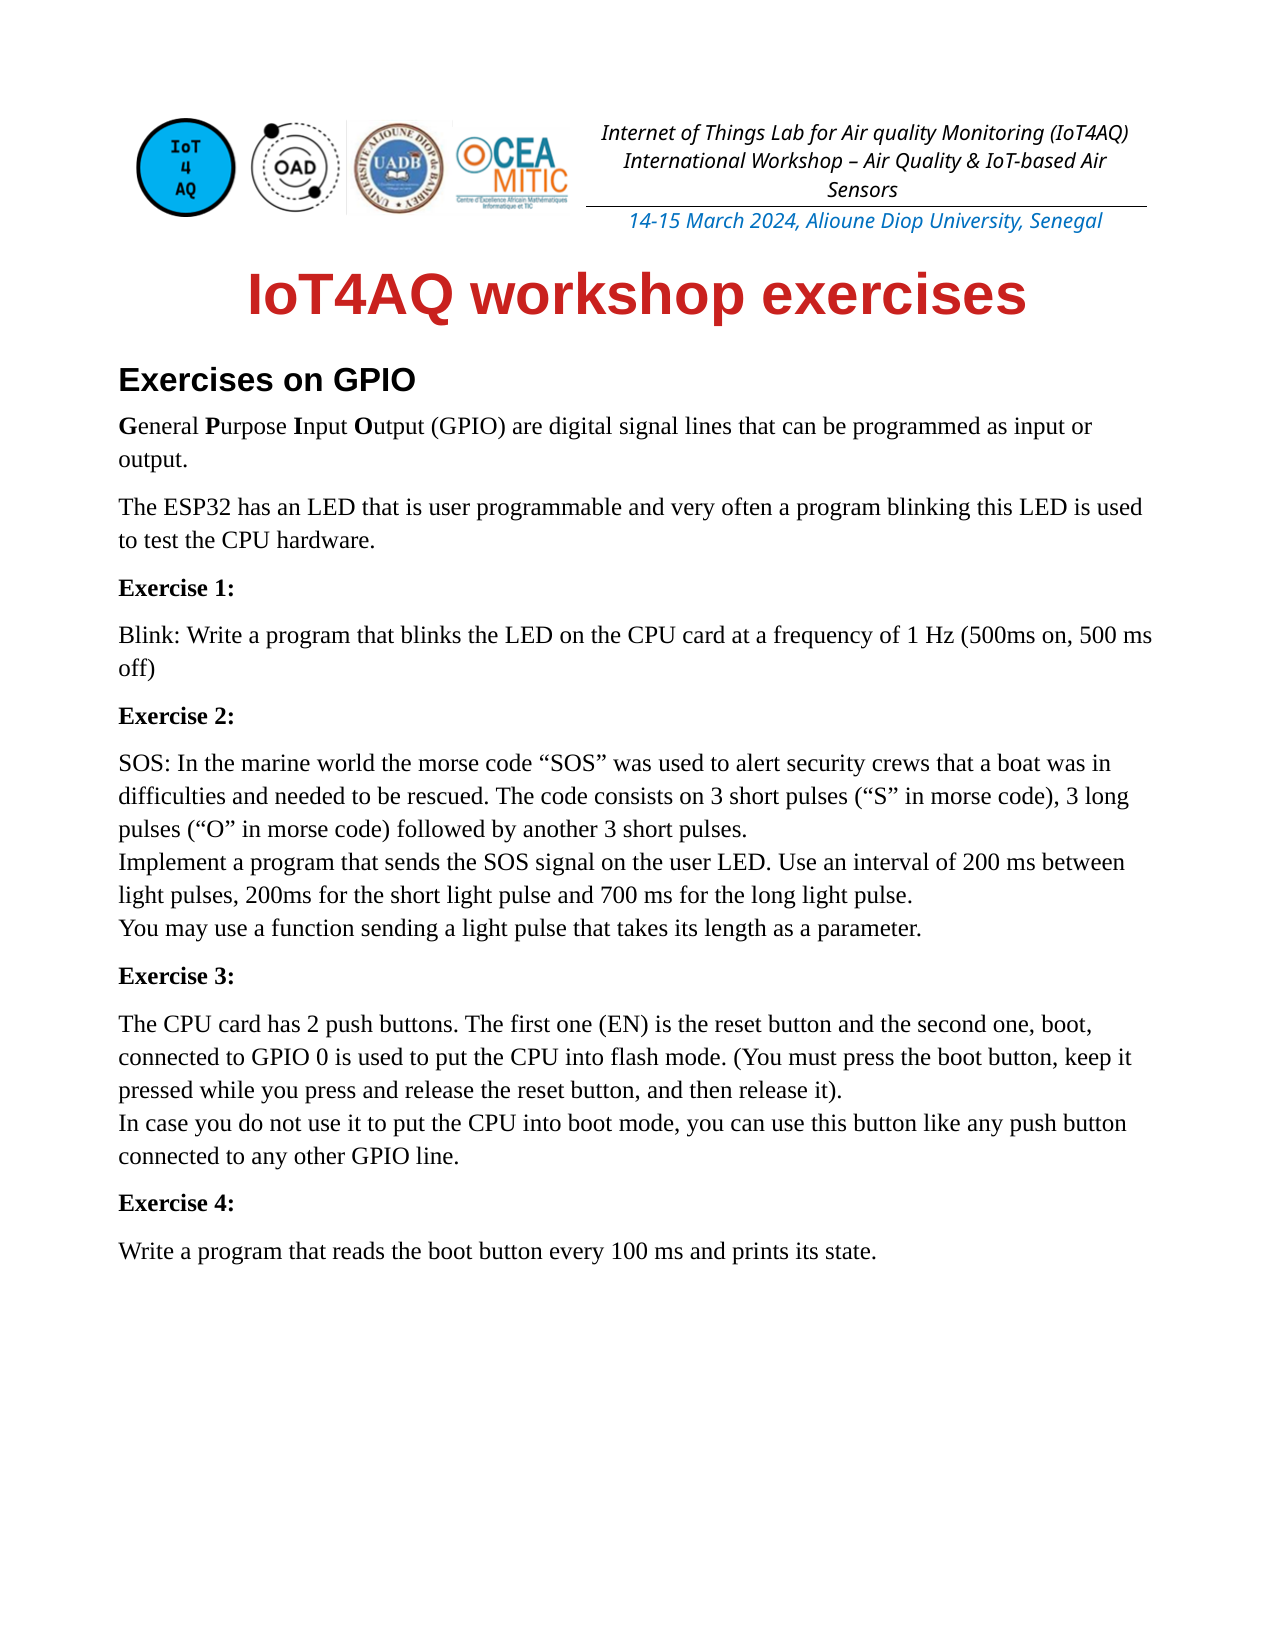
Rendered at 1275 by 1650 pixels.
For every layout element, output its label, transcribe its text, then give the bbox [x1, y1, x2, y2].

title IoT4AQ workshop exercises [118, 260, 1157, 327]
text SOS: In the marine world the morse code “SOS” was used to alert security crews that a boat was in difficulties and needed to be rescued. The code consists on 3 short pulses (“S” in morse code), 3 long pulses (“O” in morse code) followed by another 3 short pulses. Implement a program that sends the SOS signal on the user LED. Use an interval of 200 ms between light pulses, 200ms for the short light pulse and 700 ms for the long light pulse. You may use a function sending a light pulse that takes its length as a parameter. [118, 748, 1157, 942]
table_header Internet of Things Lab for Air quality Monitoring (IoT4AQ) International Workshop – Air Quality & IoT-based Air Sensors 14-15 March 2024, Alioune Diop University, Senegal [575, 118, 1158, 235]
text Exercise 2: [118, 701, 1157, 729]
text General Purpose Input Output (GPIO) are digital signal lines that can be programmed as input or output. [118, 411, 1157, 473]
table_header [125, 118, 575, 235]
text The ESP32 has an LED that is user programmable and very often a program blinking this LED is used to test the CPU hardware. [118, 492, 1157, 554]
picture [136, 118, 571, 217]
text Write a program that reads the boot button every 100 ms and prints its state. [118, 1236, 1157, 1265]
text Blink: Write a program that blinks the LED on the CPU card at a frequency of 1 Hz (500ms on, 500 ms off) [118, 620, 1157, 682]
text Exercise 3: [118, 961, 1157, 990]
text Exercise 4: [118, 1188, 1157, 1217]
text Exercise 1: [118, 573, 1157, 601]
subtitle Exercises on GPIO [118, 360, 1157, 399]
text The CPU card has 2 push buttons. The first one (EN) is the reset button and the second one, boot, connected to GPIO 0 is used to put the CPU into flash mode. (You must press the boot button, keep it pressed while you press and release the reset button, and then release it). In case you do not use it to put the CPU into boot mode, you can use this button like any push button connected to any other GPIO line. [118, 1009, 1157, 1169]
